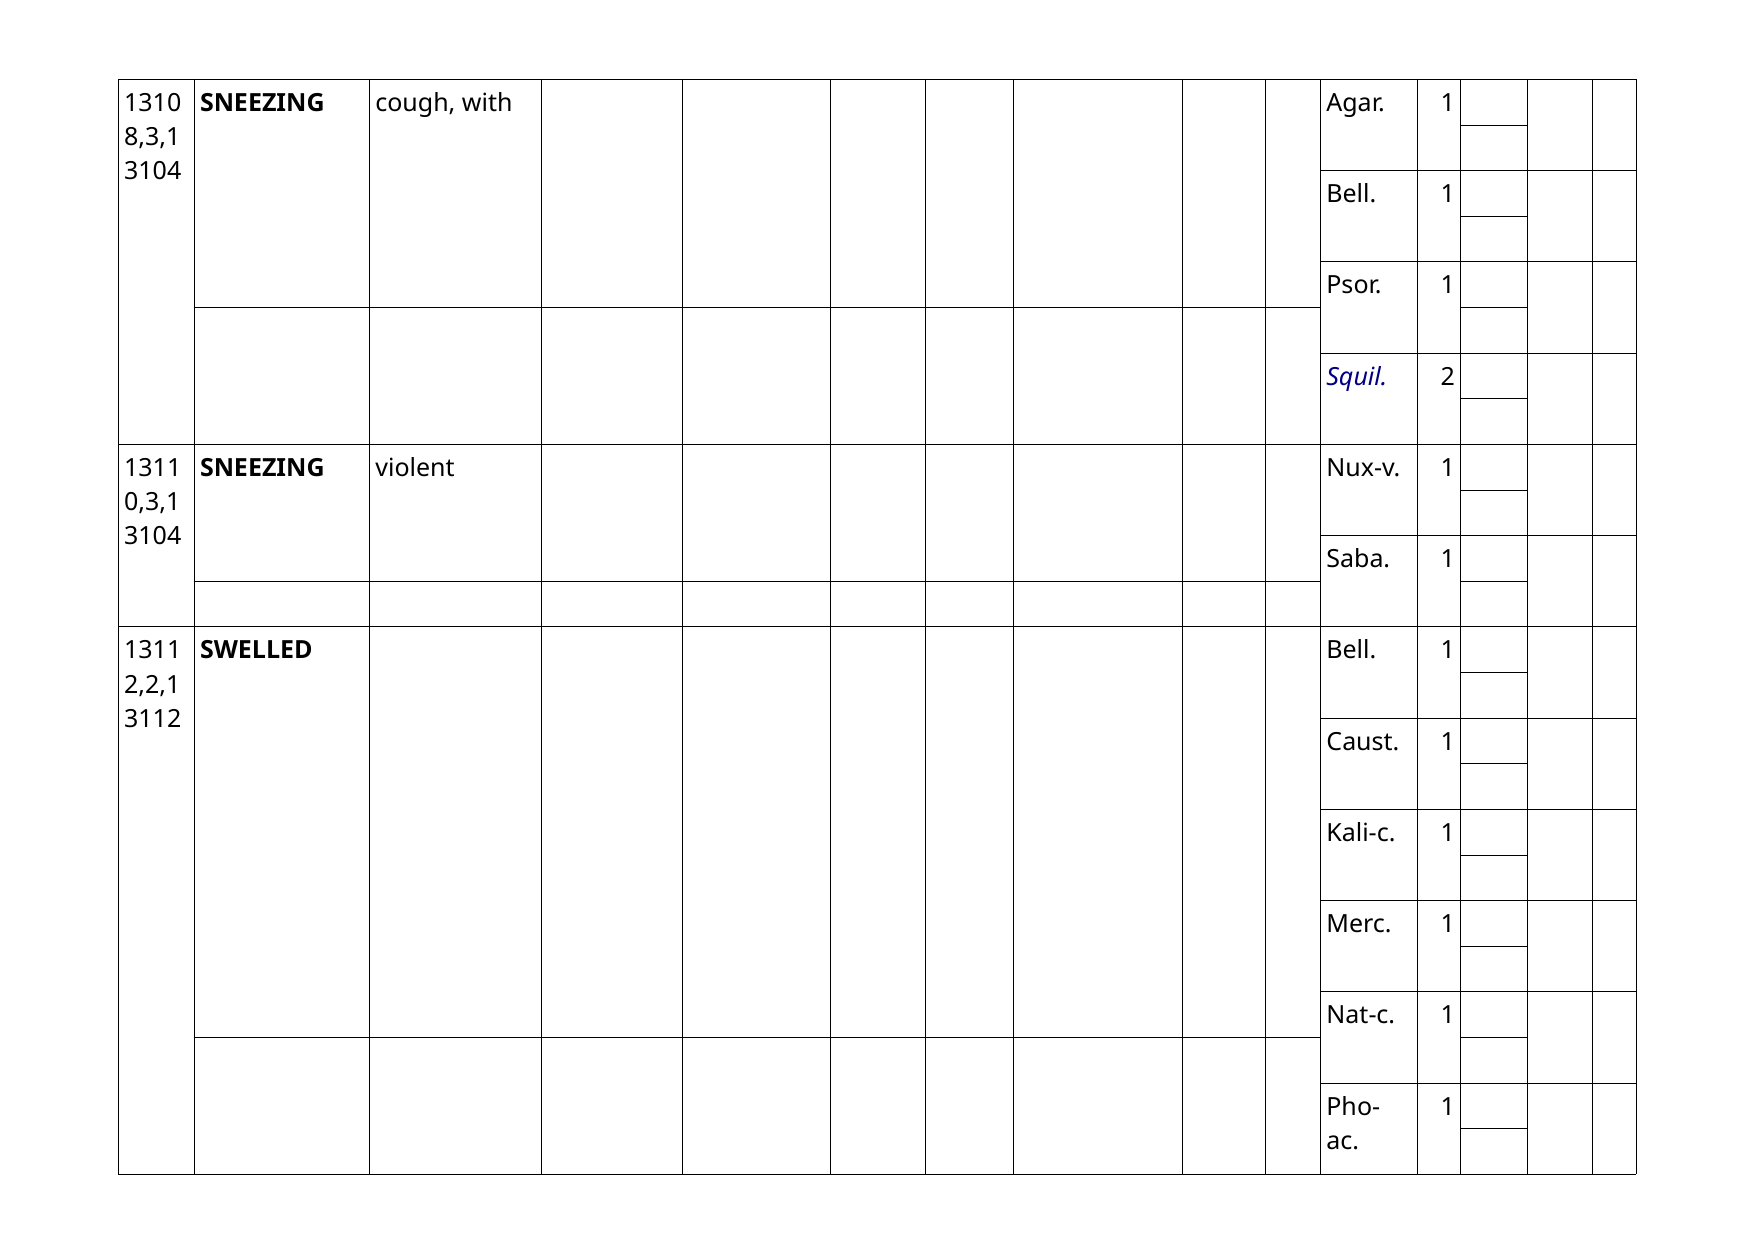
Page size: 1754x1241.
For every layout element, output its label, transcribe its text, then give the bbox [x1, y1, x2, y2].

table_cell [542, 445, 682, 581]
table_cell [1528, 262, 1592, 353]
table_cell [683, 308, 830, 444]
table_cell [1593, 810, 1636, 900]
table_cell Kali-c. [1321, 810, 1417, 900]
table_cell [1461, 627, 1527, 672]
table_cell [831, 308, 925, 444]
table_cell Caust. [1321, 719, 1417, 809]
table_cell [1461, 1084, 1527, 1128]
table_cell [1593, 262, 1636, 353]
table_cell 13108,3,13104 [119, 80, 194, 444]
table_cell [1461, 1038, 1527, 1083]
table_cell [1528, 171, 1592, 261]
table_cell [542, 582, 682, 626]
table_cell 1 [1418, 719, 1460, 809]
table_cell Bell. [1321, 171, 1417, 261]
table_cell [1461, 262, 1527, 307]
table_cell [683, 80, 830, 307]
table_cell [1461, 171, 1527, 216]
table_cell [195, 582, 369, 626]
table_cell [1461, 856, 1527, 900]
table_cell [831, 627, 925, 1037]
table_cell 13110,3,13104 [119, 445, 194, 626]
table_cell [1461, 1129, 1527, 1174]
table_cell [1528, 627, 1592, 718]
table_cell [683, 445, 830, 581]
table_cell sneezing [195, 445, 369, 581]
table_cell [1528, 719, 1592, 809]
table_cell [195, 308, 369, 444]
table_cell [1528, 901, 1592, 991]
table_cell [1593, 901, 1636, 991]
table_cell [1461, 354, 1527, 398]
table_cell [1593, 719, 1636, 809]
table_cell [1183, 308, 1265, 444]
table_cell [1461, 947, 1527, 991]
table_cell [831, 445, 925, 581]
table_cell Nat-c. [1321, 992, 1417, 1083]
table_cell [1461, 126, 1527, 170]
table_cell [1593, 1084, 1636, 1174]
table_cell [370, 308, 541, 444]
table_cell [1461, 308, 1527, 353]
table_cell [1528, 1084, 1592, 1174]
table_cell [542, 80, 682, 307]
table_cell 1 [1418, 627, 1460, 718]
table_cell [1183, 80, 1265, 307]
table_cell [195, 1038, 369, 1174]
table_cell [1266, 80, 1320, 307]
table_cell [1461, 399, 1527, 444]
table_cell [683, 627, 830, 1037]
table_cell [1461, 901, 1527, 946]
table_cell [926, 80, 1013, 307]
table_cell [1266, 445, 1320, 581]
table_cell [1461, 445, 1527, 489]
table_cell [1461, 992, 1527, 1037]
table_cell [1593, 354, 1636, 444]
table_cell [1461, 491, 1527, 535]
table_cell 1 [1418, 262, 1460, 353]
table_cell [926, 445, 1013, 581]
table_cell 1 [1418, 810, 1460, 900]
table_cell [1593, 536, 1636, 626]
table_cell [1593, 80, 1636, 170]
table_cell cough, with [370, 80, 541, 307]
table_cell [542, 1038, 682, 1174]
table_cell [1528, 810, 1592, 900]
table_cell [1183, 627, 1265, 1037]
table_cell [1014, 582, 1182, 626]
table_cell [1014, 445, 1182, 581]
table_cell [1461, 673, 1527, 718]
table_cell 1 [1418, 992, 1460, 1083]
table_cell 2 [1418, 354, 1460, 444]
table_cell [370, 627, 541, 1037]
table_cell [1461, 764, 1527, 809]
table_cell [1183, 1038, 1265, 1174]
table_cell Agar. [1321, 80, 1417, 170]
table_cell [1014, 308, 1182, 444]
table_cell [1461, 536, 1527, 581]
table_cell Saba. [1321, 536, 1417, 626]
table_cell Pho-ac. [1321, 1084, 1417, 1174]
table_cell [1593, 171, 1636, 261]
table_cell 1 [1418, 536, 1460, 626]
table_cell [1014, 80, 1182, 307]
table_cell 1 [1418, 80, 1460, 170]
table_cell [1266, 308, 1320, 444]
table_cell 1 [1418, 445, 1460, 535]
table_cell [926, 582, 1013, 626]
table_cell Psor. [1321, 262, 1417, 353]
table_cell 13112,2,13112 [119, 627, 194, 1174]
table_cell [370, 582, 541, 626]
table_cell violent [370, 445, 541, 581]
table_cell [1528, 992, 1592, 1083]
table_cell [1528, 536, 1592, 626]
table_cell [1461, 217, 1527, 261]
table_cell 1 [1418, 901, 1460, 991]
table_cell [1266, 582, 1320, 626]
table_cell [1593, 992, 1636, 1083]
table_cell [1014, 627, 1182, 1037]
table_cell [926, 308, 1013, 444]
table_cell [1461, 80, 1527, 124]
table_cell [1528, 445, 1592, 535]
table_cell [831, 582, 925, 626]
table_cell 1 [1418, 171, 1460, 261]
table_cell [1461, 582, 1527, 626]
table_cell Merc. [1321, 901, 1417, 991]
table_cell [542, 308, 682, 444]
table_cell [542, 627, 682, 1037]
table_cell [683, 582, 830, 626]
table_cell [1183, 445, 1265, 581]
table_cell Squil. [1321, 354, 1417, 444]
table_cell [926, 1038, 1013, 1174]
table_cell [1528, 354, 1592, 444]
table_cell [1266, 1038, 1320, 1174]
table_cell [1528, 80, 1592, 170]
table_cell [1593, 445, 1636, 535]
table_cell [1266, 627, 1320, 1037]
table_cell sneezing [195, 80, 369, 307]
table_cell [831, 80, 925, 307]
table_cell [1461, 810, 1527, 854]
table_cell [1183, 582, 1265, 626]
table_cell [831, 1038, 925, 1174]
table_cell Bell. [1321, 627, 1417, 718]
table_cell Nux-v. [1321, 445, 1417, 535]
table_cell [1593, 627, 1636, 718]
table_cell [926, 627, 1013, 1037]
table_cell swelled [195, 627, 369, 1037]
table_cell [683, 1038, 830, 1174]
table_cell [370, 1038, 541, 1174]
table_cell 1 [1418, 1084, 1460, 1174]
table_cell [1461, 719, 1527, 763]
table_cell [1014, 1038, 1182, 1174]
